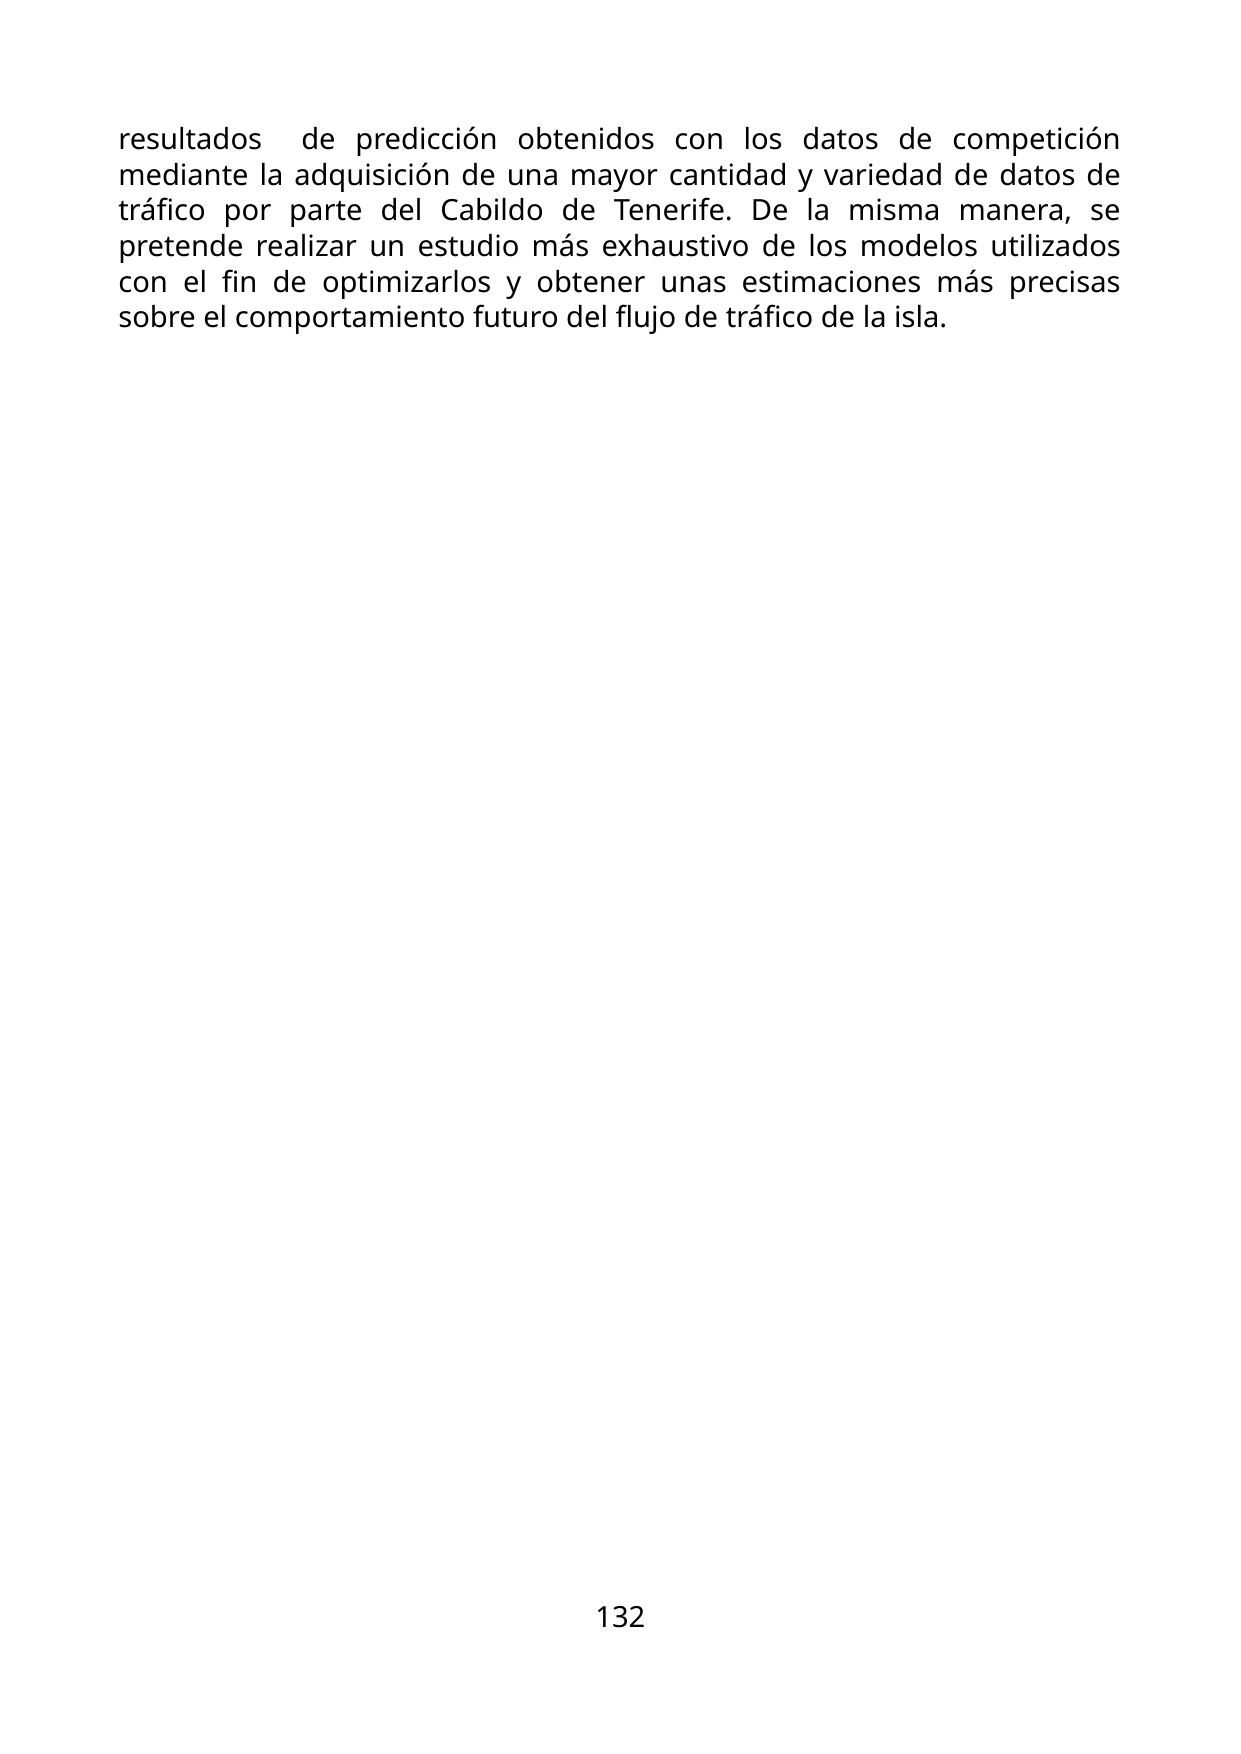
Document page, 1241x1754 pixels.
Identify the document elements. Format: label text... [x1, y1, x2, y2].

text resultados de predicción obtenidos con los datos de competición mediante la adquisición de una mayor cantidad y variedad de datos de tráfico por parte del Cabildo de Tenerife. De la misma manera, se pretende realizar un estudio más exhaustivo de los modelos utilizados con el fin de optimizarlos y obtener unas estimaciones más precisas sobre el comportamiento futuro del flujo de tráfico de la isla. [118, 118, 1122, 336]
